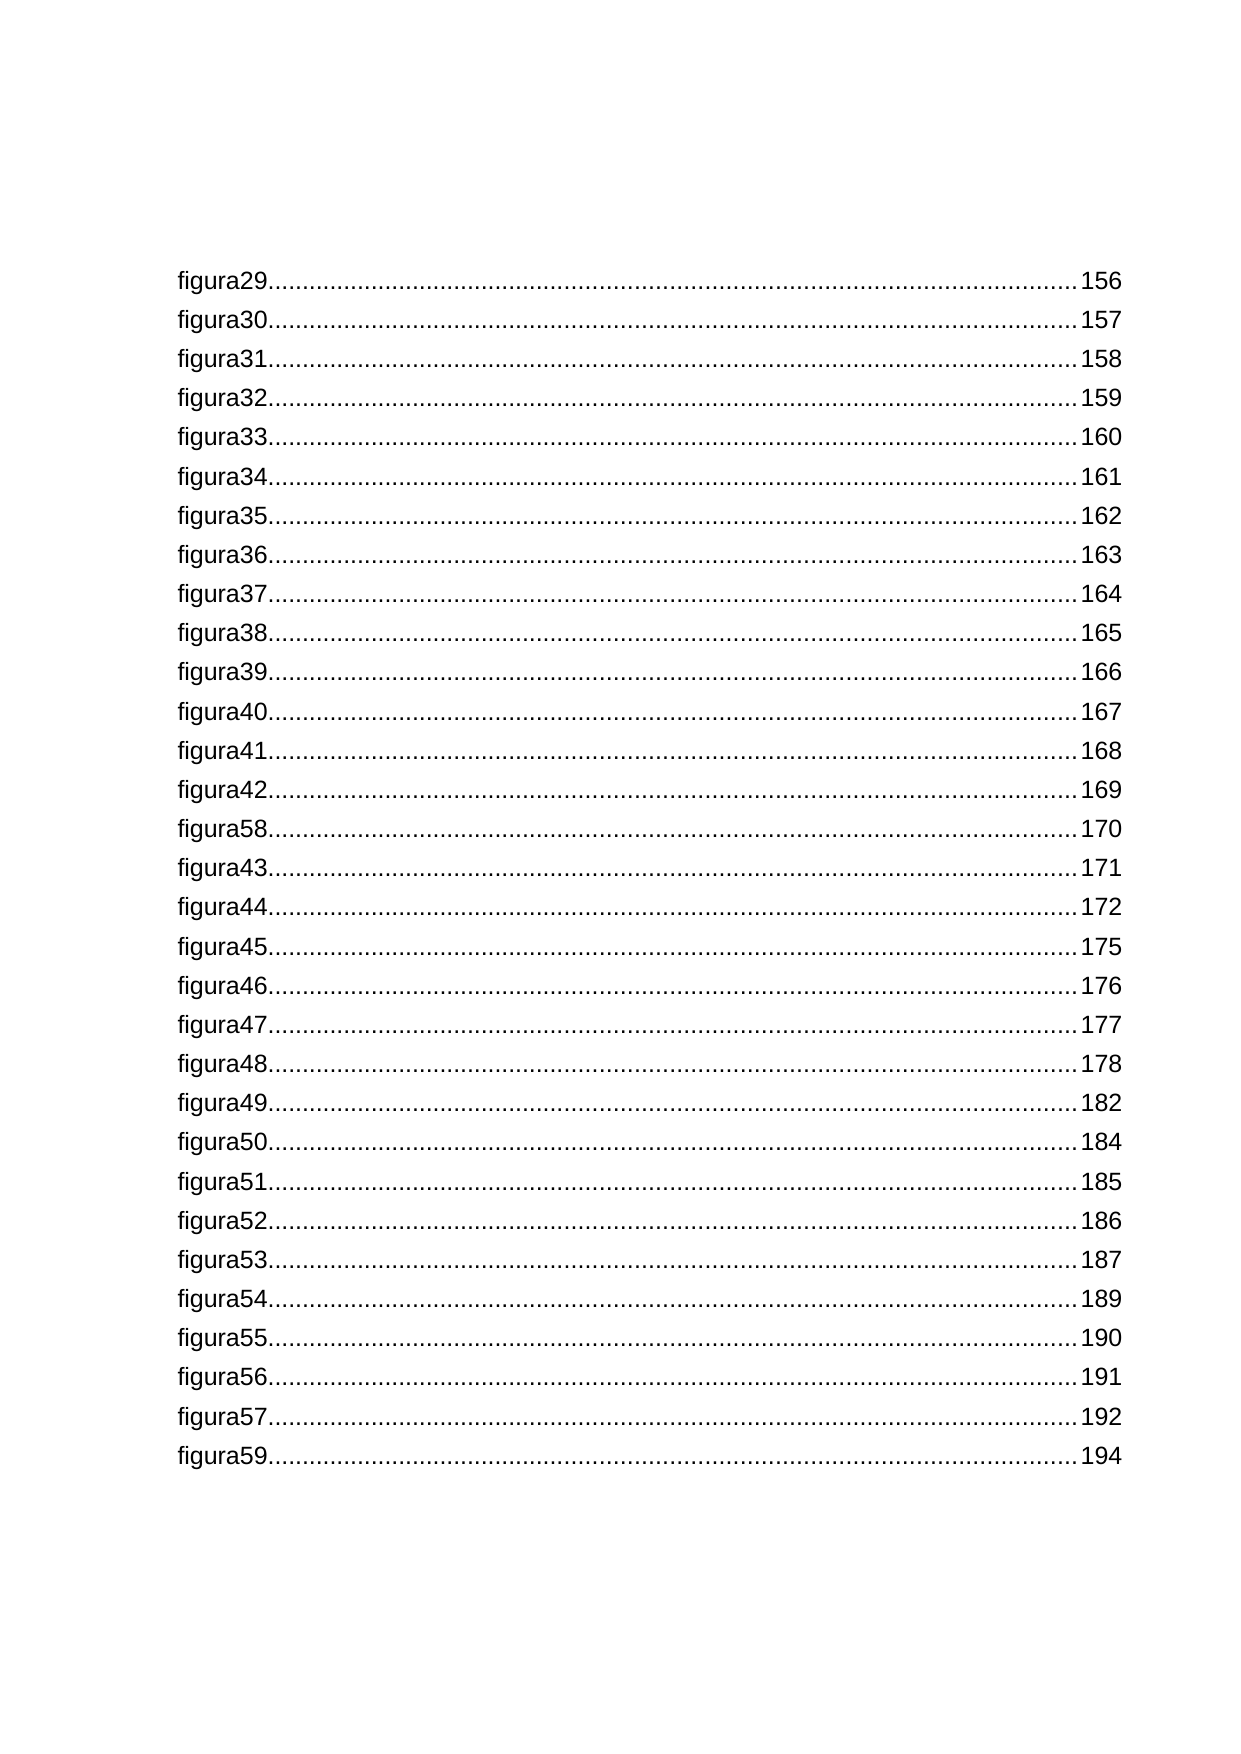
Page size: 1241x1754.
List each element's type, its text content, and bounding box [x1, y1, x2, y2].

text figura32 159 [177, 383, 1122, 412]
text figura36 163 [177, 540, 1122, 569]
text figura59 194 [177, 1441, 1122, 1469]
text figura51 185 [177, 1167, 1122, 1195]
text figura57 192 [177, 1402, 1122, 1430]
text figura37 164 [177, 579, 1122, 608]
text figura39 166 [177, 657, 1122, 686]
text figura49 182 [177, 1088, 1122, 1117]
text figura50 184 [177, 1127, 1122, 1156]
text figura38 165 [177, 618, 1122, 647]
text figura44 172 [177, 892, 1122, 921]
text figura35 162 [177, 501, 1122, 529]
text figura41 168 [177, 736, 1122, 764]
text figura54 189 [177, 1284, 1122, 1313]
text figura33 160 [177, 422, 1122, 451]
text figura52 186 [177, 1206, 1122, 1234]
text figura30 157 [177, 305, 1122, 334]
text figura42 169 [177, 775, 1122, 804]
text figura56 191 [177, 1362, 1122, 1391]
text figura31 158 [177, 344, 1122, 373]
text figura29 156 [177, 266, 1122, 294]
text figura47 177 [177, 1010, 1122, 1039]
text figura53 187 [177, 1245, 1122, 1274]
text figura58 170 [177, 814, 1122, 843]
text figura40 167 [177, 697, 1122, 725]
text figura43 171 [177, 853, 1122, 882]
text figura48 178 [177, 1049, 1122, 1078]
text figura46 176 [177, 971, 1122, 999]
text figura55 190 [177, 1323, 1122, 1352]
text figura34 161 [177, 462, 1122, 490]
text figura45 175 [177, 932, 1122, 960]
